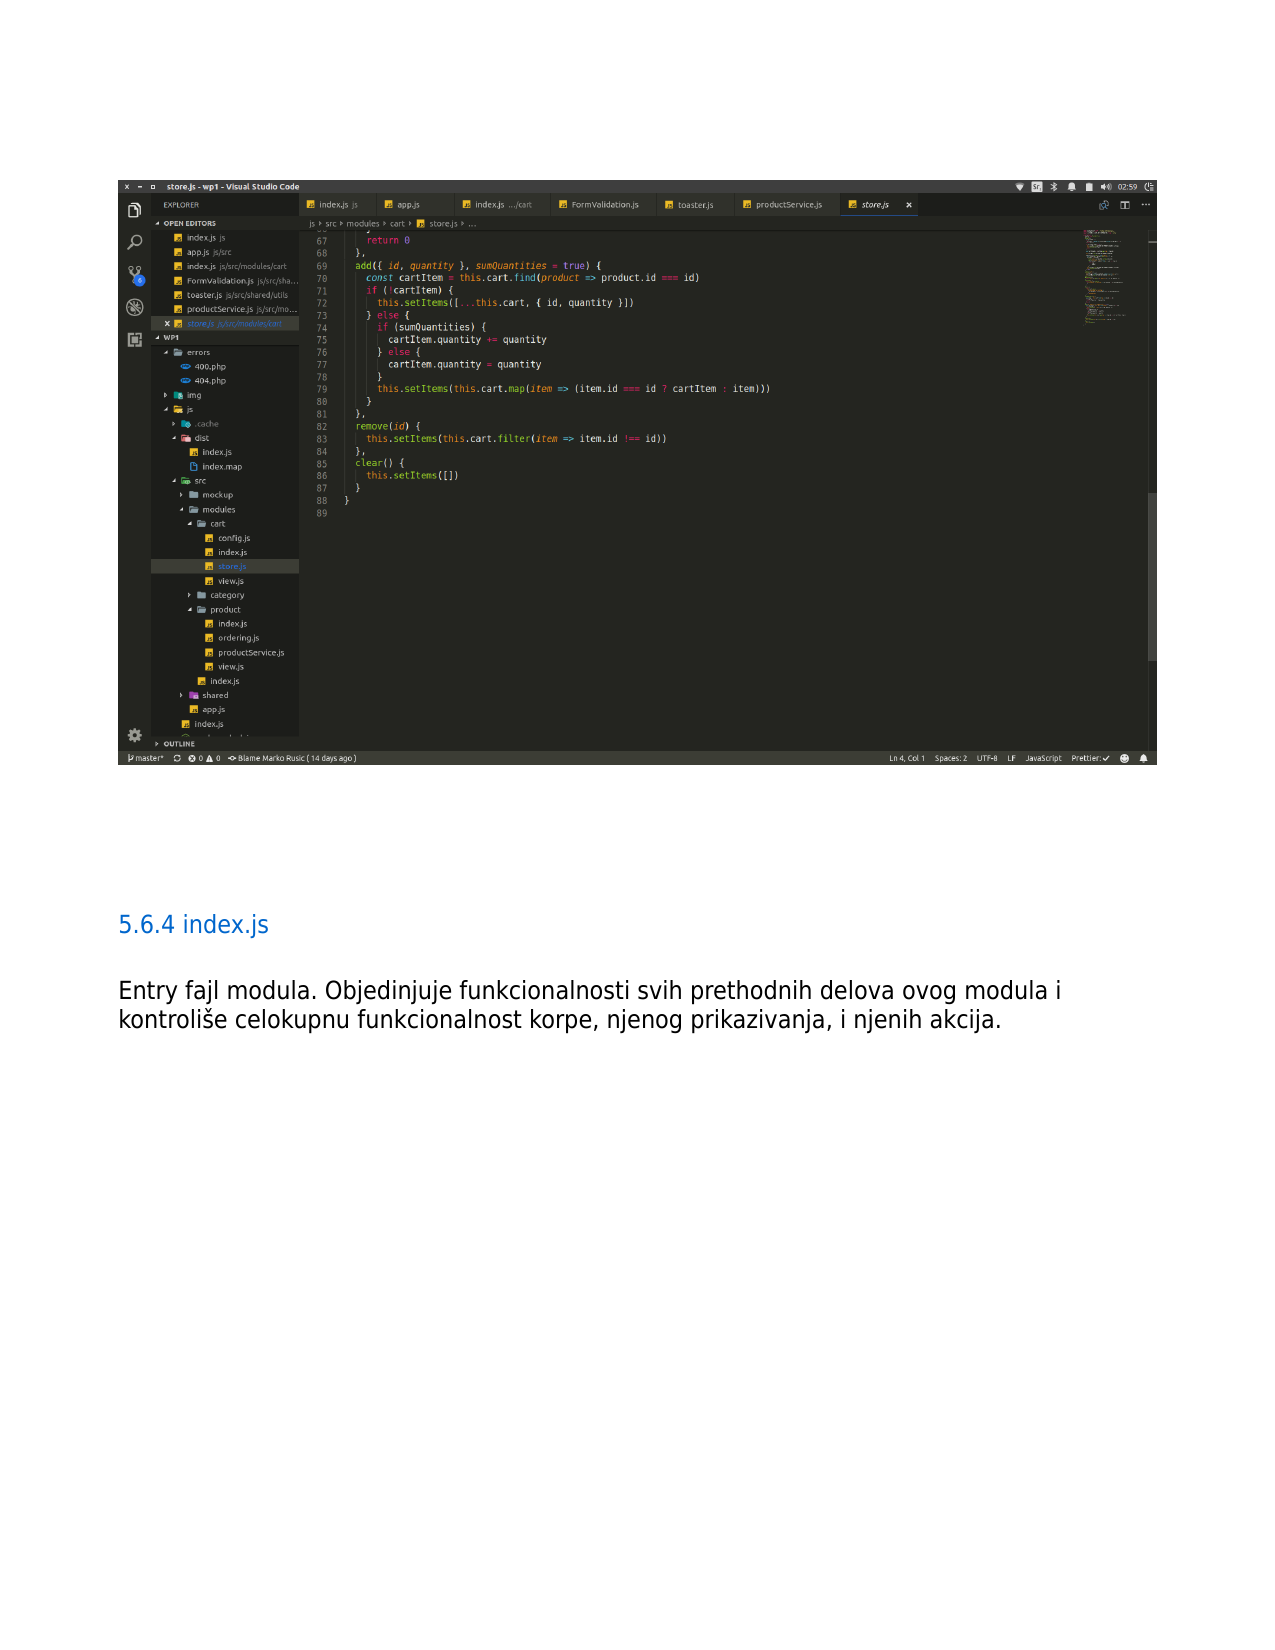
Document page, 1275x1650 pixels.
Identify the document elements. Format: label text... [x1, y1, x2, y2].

text Entry fajl modula. Objedinjuje funkcionalnosti svih prethodnih delova ovog modula i kontroliše celokupnu funkcionalnost korpe, njenog prikazivanja, i njenih akcija. [118, 976, 1157, 1034]
text 5.6.4 index.js [118, 910, 1157, 939]
picture [118, 180, 1157, 765]
